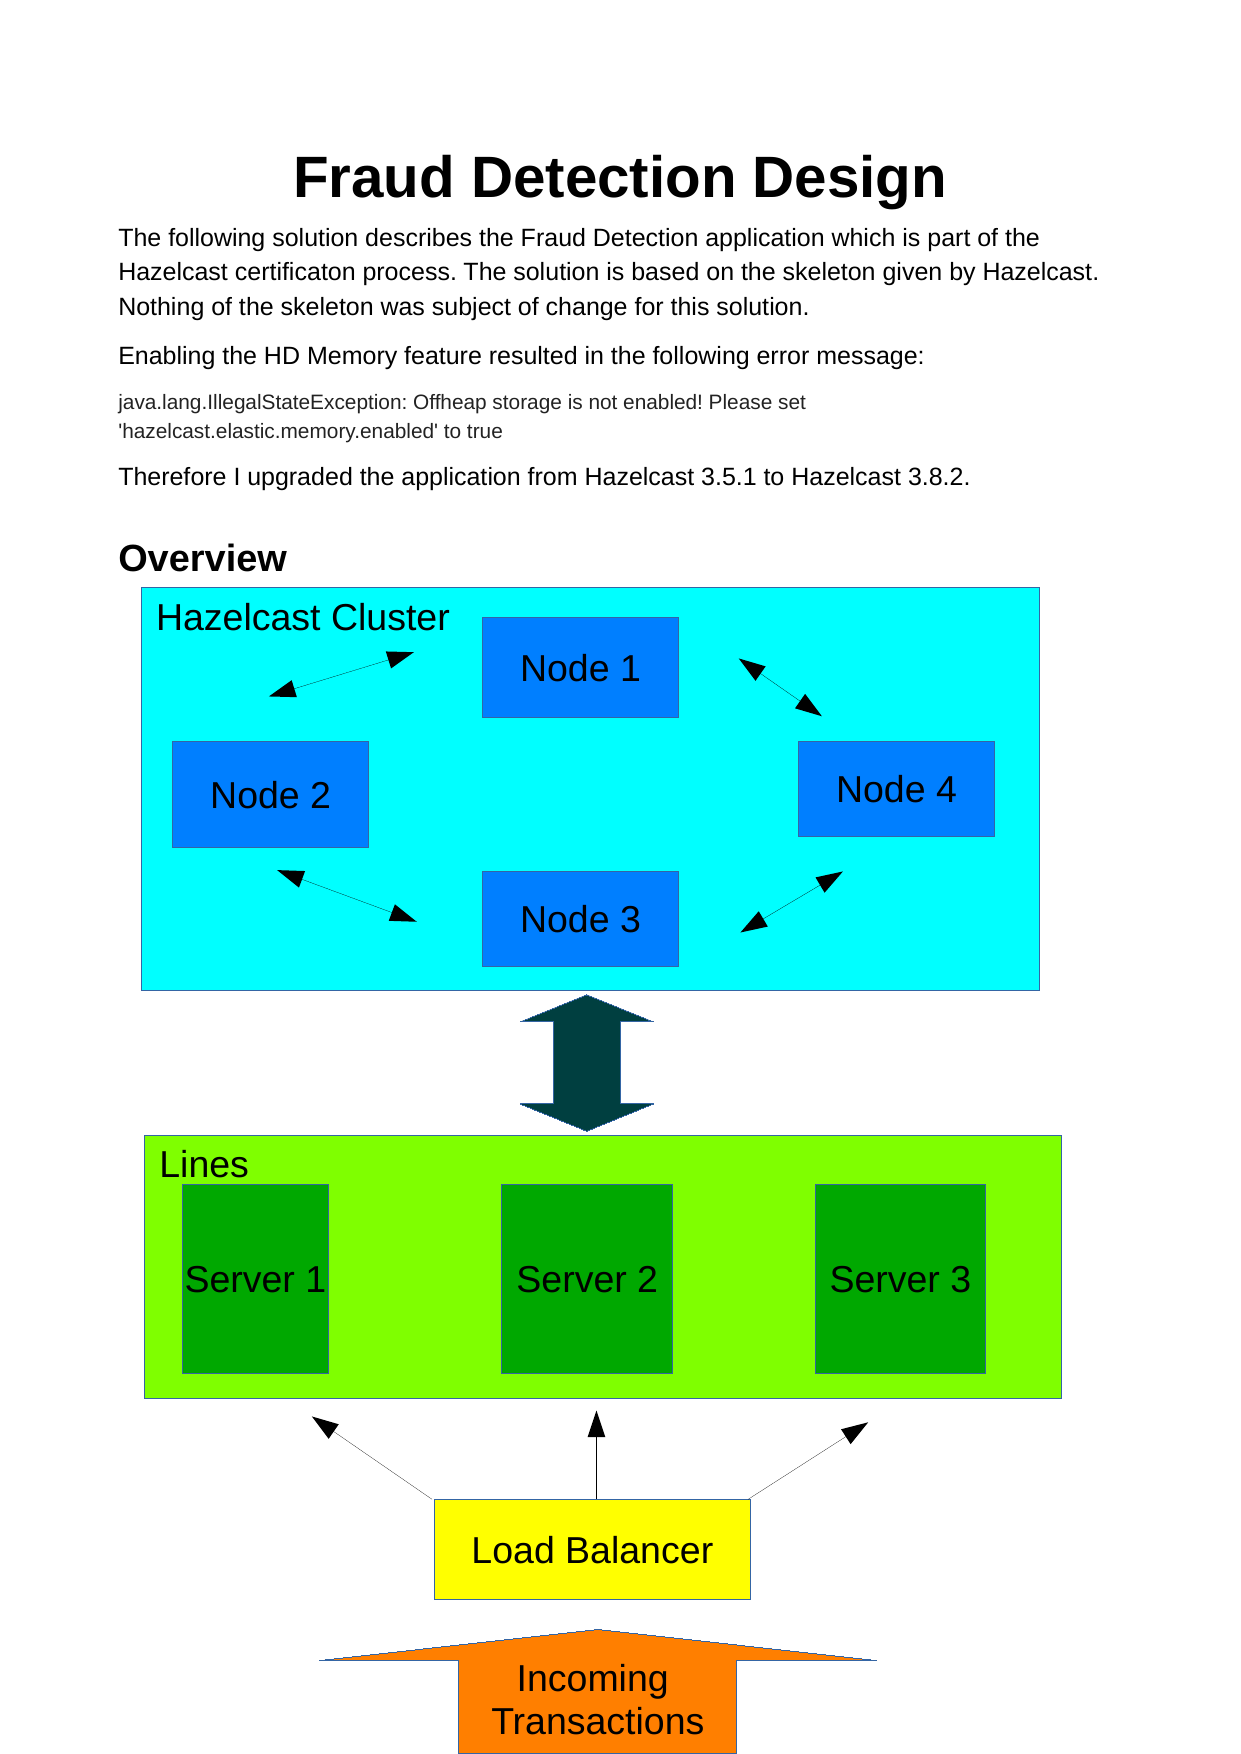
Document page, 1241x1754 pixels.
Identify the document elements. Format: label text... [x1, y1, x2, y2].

text java.lang.IllegalStateException: Offheap storage is not enabled! Please set 'hazelcast.elastic.memory.enabled' to true [118, 390, 1122, 442]
text Enabling the HD Memory feature resulted in the following error message: [118, 341, 1122, 369]
text Therefore I upgraded the application from Hazelcast 3.5.1 to Hazelcast 3.8.2. [118, 462, 1122, 491]
title Fraud Detection Design [118, 143, 1122, 210]
text The following solution describes the Fraud Detection application which is part of the Hazelcast certificaton process. The solution is based on the skeleton given by Hazelcast. Nothing of the skeleton was subject of change for this solution. [118, 223, 1122, 320]
subtitle Overview [118, 536, 1122, 579]
